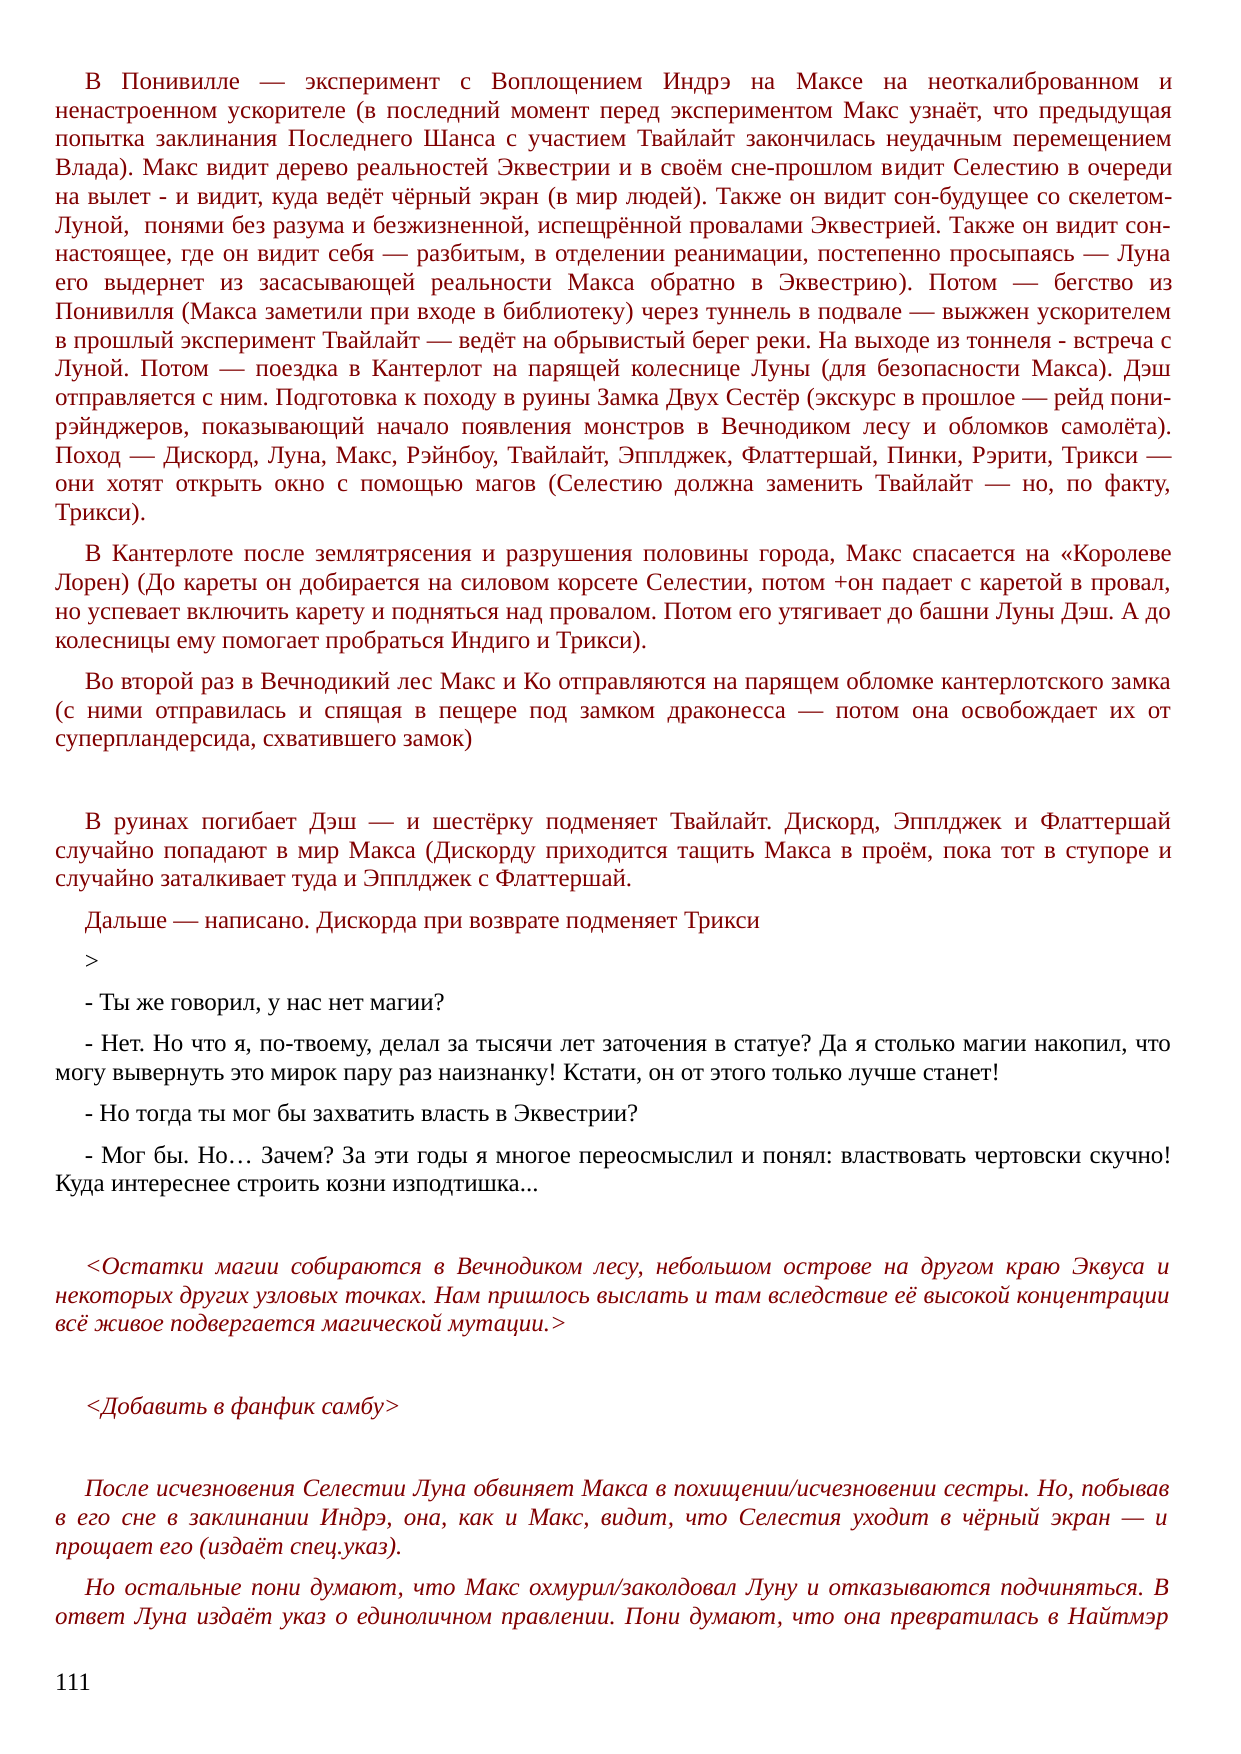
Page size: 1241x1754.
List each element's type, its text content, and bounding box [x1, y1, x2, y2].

text В Понивилле — эксперимент с Воплощением Индрэ на Максе на неоткалиброванном и ненастроенном ускорителе (в последний момент перед экспериментом Макс узнаёт, что предыдущая попытка заклинания Последнего Шанса с участием Твайлайт закончилась неудачным перемещением Влада). Макс видит дерево реальностей Эквестрии и в своём сне-прошлом видит Селестию в очереди на вылет - и видит, куда ведёт чёрный экран (в мир людей). Также он видит сон-будущее со скелетом-Луной, понями без разума и безжизненной, испещрённой провалами Эквестрией. Также он видит сон-настоящее, где он видит себя — разбитым, в отделении реанимации, постепенно просыпаясь — Луна его выдернет из засасывающей реальности Макса обратно в Эквестрию). Потом — бегство из Понивилля (Макса заметили при входе в библиотеку) через туннель в подвале — выжжен ускорителем в прошлый эксперимент Твайлайт — ведёт на обрывистый берег реки. На выходе из тоннеля - встреча с Луной. Потом — поездка в Кантерлот на парящей колеснице Луны (для безопасности Макса). Дэш отправляется с ним. Подготовка к походу в руины Замка Двух Сестёр (экскурс в прошлое — рейд пони-рэйнджеров, показывающий начало появления монстров в Вечнодиком лесу и обломков самолёта). Поход — Дискорд, Луна, Макс, Рэйнбоу, Твайлайт, Эпплджек, Флаттершай, Пинки, Рэрити, Трикси — они хотят открыть окно с помощью магов (Селестию должна заменить Твайлайт — но, по факту, Трикси). [55, 66, 1173, 526]
text <Добавить в фанфик самбу> [55, 1391, 1173, 1420]
text - Мог бы. Но… Зачем? За эти годы я многое переосмыслил и понял: властвовать чертовски скучно! Куда интереснее строить козни изподтишка... [55, 1140, 1173, 1197]
text - Ты же говорил, у нас нет магии? [55, 987, 1173, 1016]
text Во второй раз в Вечнодикий лес Макс и Ко отправляются на парящем обломке кантерлотского замка (с ними отправилась и спящая в пещере под замком драконесса — потом она освобождает их от суперпландерсида, схватившего замок) [55, 666, 1173, 752]
text Но остальные пони думают, что Макс охмурил/заколдовал Луну и отказываются подчиняться. В ответ Луна издаёт указ о единоличном правлении. Пони думают, что она превратилась в Найтмэр [55, 1572, 1173, 1630]
text > [55, 946, 1173, 975]
text - Но тогда ты мог бы захватить власть в Эквестрии? [55, 1098, 1173, 1127]
text После исчезновения Селестии Луна обвиняет Макса в похищении/исчезновении сестры. Но, побывав в его сне в заклинании Индрэ, она, как и Макс, видит, что Селестия уходит в чёрный экран — и прощает его (издаёт спец.указ). [55, 1473, 1173, 1560]
text В руинах погибает Дэш — и шестёрку подменяет Твайлайт. Дискорд, Эпплджек и Флаттершай случайно попадают в мир Макса (Дискорду приходится тащить Макса в проём, пока тот в ступоре и случайно заталкивает туда и Эпплджек с Флаттершай. [55, 806, 1173, 892]
text <Остатки магии собираются в Вечнодиком лесу, небольшом острове на другом краю Эквуса и некоторых других узловых точках. Нам пришлось выслать и там вследствие её высокой концентрации всё живое подвергается магической мутации.> [55, 1251, 1173, 1337]
text В Кантерлоте после землятрясения и разрушения половины города, Макс спасается на «Королеве Лорен) (До кареты он добирается на силовом корсете Селестии, потом +он падает с каретой в провал, но успевает включить карету и подняться над провалом. Потом его утягивает до башни Луны Дэш. А до колесницы ему помогает пробраться Индиго и Трикси). [55, 538, 1173, 653]
text Дальше — написано. Дискорда при возврате подменяет Трикси [55, 905, 1173, 933]
text - Нет. Но что я, по-твоему, делал за тысячи лет заточения в статуе? Да я столько магии накопил, что могу вывернуть это мирок пару раз наизнанку! Кстати, он от этого только лучше станет! [55, 1028, 1173, 1086]
